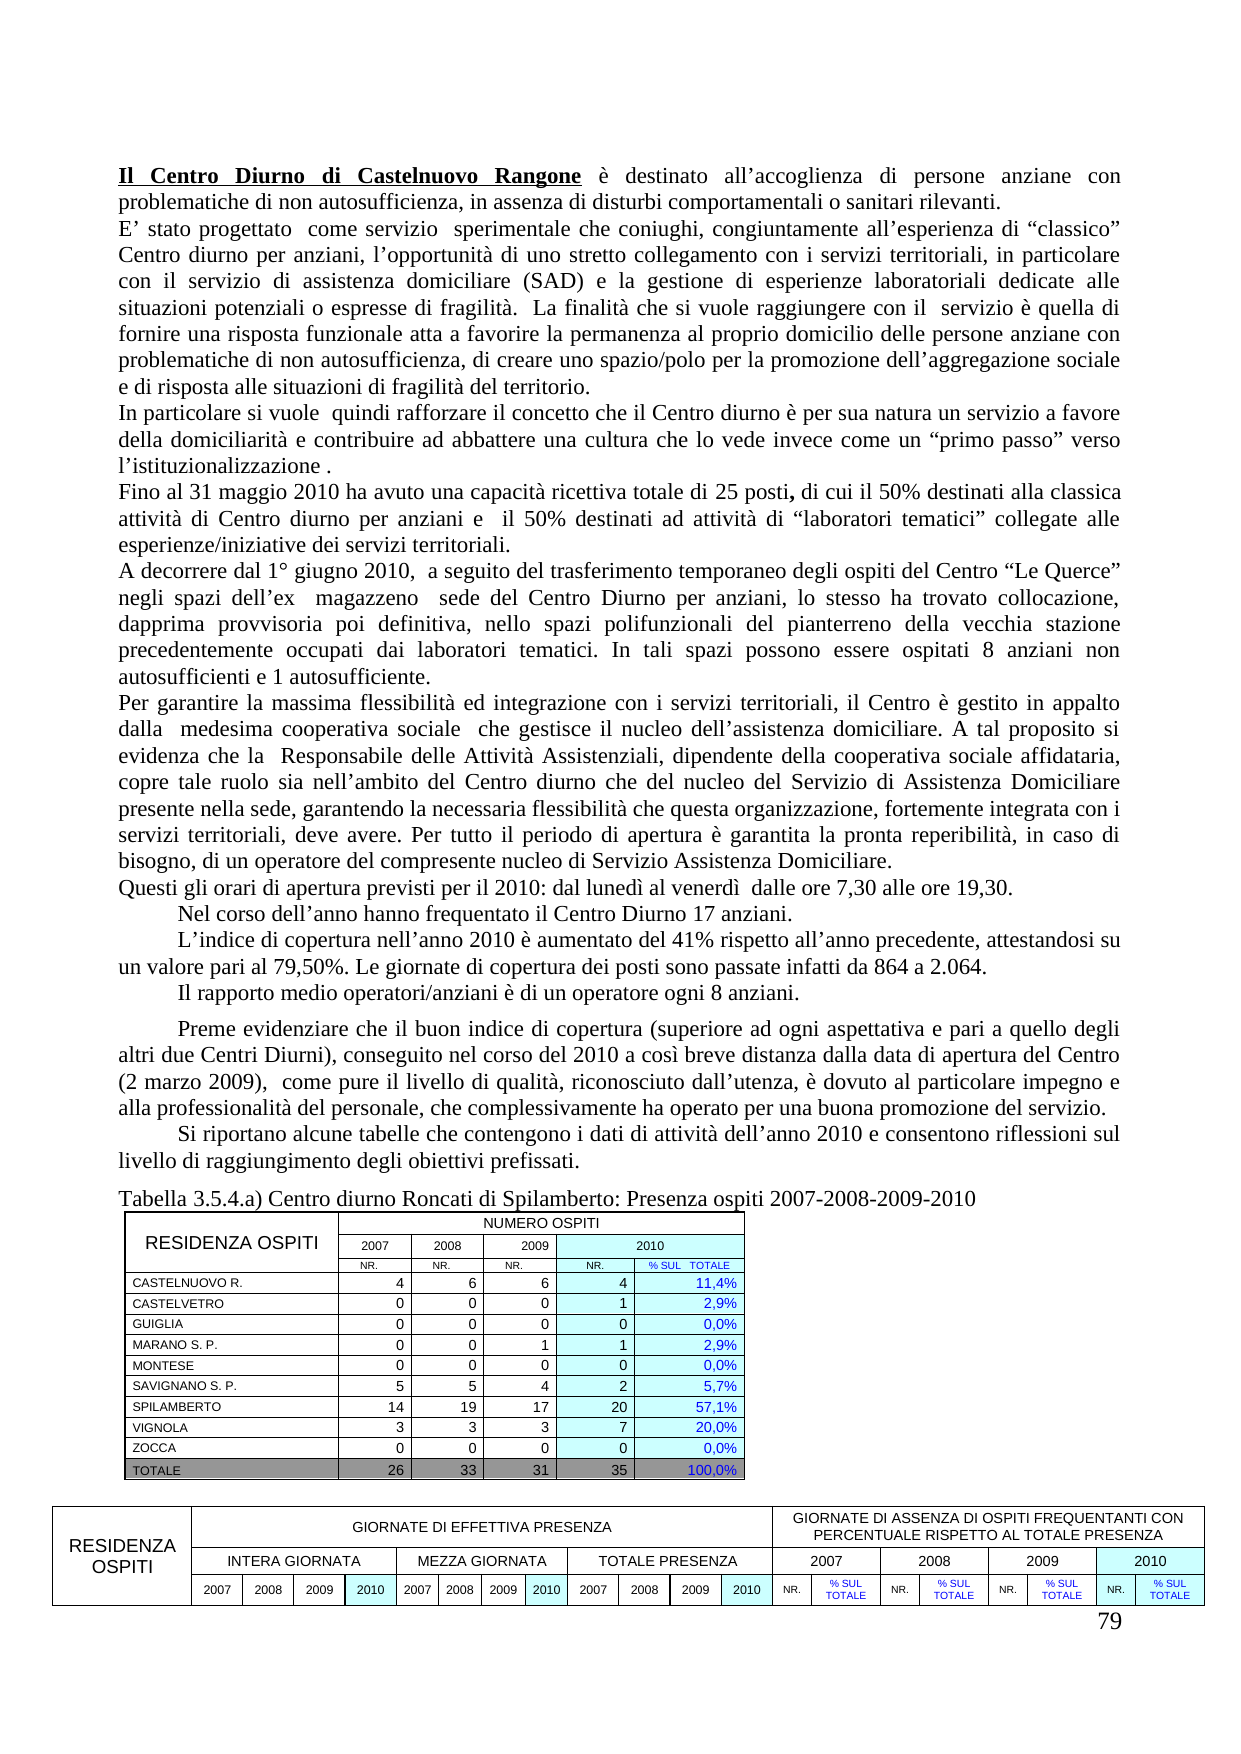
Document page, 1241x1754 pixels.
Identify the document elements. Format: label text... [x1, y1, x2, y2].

text Il rapporto medio operatori/anziani è di un operatore ogni 8 anziani. [118, 979, 1122, 1005]
table_cell 0 [484, 1294, 556, 1313]
table_cell 4 [557, 1273, 634, 1293]
table_cell VIGNOLA [126, 1418, 338, 1437]
table_cell GUIGLIA [126, 1315, 338, 1334]
table_cell 0 [339, 1315, 411, 1334]
table_cell NR. [557, 1259, 634, 1272]
table_cell MARANO S. P. [126, 1335, 338, 1355]
table_cell 14 [339, 1397, 411, 1417]
table_cell 0 [339, 1356, 411, 1375]
table_cell % SUL TOTALE [812, 1575, 880, 1605]
table_cell 100,0% [635, 1459, 744, 1478]
text E’ stato progettato come servizio sperimentale che coniughi, congiuntamente all’esperienza di “classico” Centro diurno per anziani, l’opportunità di uno stretto collegamento con i servizi territoriali, in particolare con il servizio di assistenza domiciliare (SAD) e la gestione di esperienze laboratoriali dedicate alle situazioni potenziali o espresse di fragilità. La finalità che si vuole raggiungere con il servizio è quella di fornire una risposta funzionale atta a favorire la permanenza al proprio domicilio delle persone anziane con problematiche di non autosufficienza, di creare uno spazio/polo per la promozione dell’aggregazione sociale e di risposta alle situazioni di fragilità del territorio. [118, 215, 1122, 399]
table_cell 0 [412, 1315, 483, 1334]
table_cell 0 [557, 1438, 634, 1458]
table_cell 2007 [568, 1575, 618, 1605]
table_cell 3 [484, 1418, 556, 1437]
table_cell 2009 [671, 1575, 721, 1605]
table_cell 2010 [722, 1575, 772, 1605]
table_header RESIDENZA OSPITI [126, 1213, 338, 1272]
table_cell 2008 [619, 1575, 669, 1605]
table_cell 2008 [439, 1575, 481, 1605]
table_cell 5 [339, 1376, 411, 1396]
table_cell 26 [339, 1459, 411, 1478]
table_cell 57,1% [635, 1397, 744, 1417]
table_cell 4 [484, 1376, 556, 1396]
table_cell 2 [557, 1376, 634, 1396]
text Il Centro Diurno di Castelnuovo Rangone è destinato all’accoglienza di persone anziane con problematiche di non autosufficienza, in assenza di disturbi comportamentali o sanitari rilevanti. [118, 162, 1122, 215]
table_cell TOTALE [126, 1459, 338, 1478]
table_cell 2009 [482, 1575, 525, 1605]
table_cell 2009 [989, 1548, 1096, 1574]
table_cell 19 [412, 1397, 483, 1417]
table_cell 2008 [243, 1575, 293, 1605]
table_cell 2007 [339, 1235, 411, 1258]
text L’indice di copertura nell’anno 2010 è aumentato del 41% rispetto all’anno precedente, attestandosi su un valore pari al 79,50%. Le giornate di copertura dei posti sono passate infatti da 864 a 2.064. [118, 926, 1122, 979]
table_cell CASTELVETRO [126, 1294, 338, 1313]
table_cell NR. [773, 1575, 811, 1605]
text Tabella 3.5.4.a) Centro diurno Roncati di Spilamberto: Presenza ospiti 2007-2008-2009-2010 [118, 1183, 1122, 1211]
text In particolare si vuole quindi rafforzare il concetto che il Centro diurno è per sua natura un servizio a favore della domiciliarità e contribuire ad abbattere una cultura che lo vede invece come un “primo passo” verso l’istituzionalizzazione . [118, 399, 1122, 478]
table_cell MONTESE [126, 1356, 338, 1375]
table_cell SPILAMBERTO [126, 1397, 338, 1417]
table_cell NR. [881, 1575, 919, 1605]
table_cell 2008 [412, 1235, 483, 1258]
table_cell 0 [557, 1356, 634, 1375]
text Per garantire la massima flessibilità ed integrazione con i servizi territoriali, il Centro è gestito in appalto dalla medesima cooperativa sociale che gestisce il nucleo dell’assistenza domiciliare. A tal proposito si evidenza che la Responsabile delle Attività Assistenziali, dipendente della cooperativa sociale affidataria, copre tale ruolo sia nell’ambito del Centro diurno che del nucleo del Servizio di Assistenza Domiciliare presente nella sede, garantendo la necessaria flessibilità che questa organizzazione, fortemente integrata con i servizi territoriali, deve avere. Per tutto il periodo di apertura è garantita la pronta reperibilità, in caso di bisogno, di un operatore del compresente nucleo di Servizio Assistenza Domiciliare. [118, 689, 1122, 874]
table_cell % SUL TOTALE [635, 1259, 744, 1272]
table_cell 0,0% [635, 1315, 744, 1334]
table_cell 3 [412, 1418, 483, 1437]
table_cell SAVIGNANO S. P. [126, 1376, 338, 1396]
table_cell 0,0% [635, 1438, 744, 1458]
table_cell 0 [484, 1438, 556, 1458]
table_cell 3 [339, 1418, 411, 1437]
table_cell 6 [412, 1273, 483, 1293]
text A decorrere dal 1° giugno 2010, a seguito del trasferimento temporaneo degli ospiti del Centro “Le Querce” negli spazi dell’ex magazzeno sede del Centro Diurno per anziani, lo stesso ha trovato collocazione, dapprima provvisoria poi definitiva, nello spazi polifunzionali del pianterreno della vecchia stazione precedentemente occupati dai laboratori tematici. In tali spazi possono essere ospitati 8 anziani non autosufficienti e 1 autosufficiente. [118, 557, 1122, 689]
table_cell 2,9% [635, 1335, 744, 1355]
table_cell % SUL TOTALE [920, 1575, 988, 1605]
table_cell 33 [412, 1459, 483, 1478]
table_cell INTERA GIORNATA [192, 1548, 396, 1574]
table_cell NR. [484, 1259, 556, 1272]
table_cell MEZZA GIORNATA [397, 1548, 567, 1574]
table_cell 11,4% [635, 1273, 744, 1293]
table_cell 31 [484, 1459, 556, 1478]
table_cell 4 [339, 1273, 411, 1293]
table_cell 1 [557, 1335, 634, 1355]
table_cell 0 [412, 1294, 483, 1313]
table_cell 6 [484, 1273, 556, 1293]
table_cell 2010 [526, 1575, 567, 1605]
table_header RESIDENZA OSPITI [53, 1507, 191, 1605]
table_cell 5,7% [635, 1376, 744, 1396]
text Preme evidenziare che il buon indice di copertura (superiore ad ogni aspettativa e pari a quello degli altri due Centri Diurni), conseguito nel corso del 2010 a così breve distanza dalla data di apertura del Centro (2 marzo 2009), come pure il livello di qualità, riconosciuto dall’utenza, è dovuto al particolare impegno e alla professionalità del personale, che complessivamente ha operato per una buona promozione del servizio. [118, 1015, 1122, 1120]
table_cell 17 [484, 1397, 556, 1417]
table_cell 0 [412, 1356, 483, 1375]
table_cell 0,0% [635, 1356, 744, 1375]
table_header GIORNATE DI EFFETTIVA PRESENZA [192, 1507, 772, 1547]
table_cell 0 [412, 1438, 483, 1458]
table_cell NR. [412, 1259, 483, 1272]
table_cell NR. [989, 1575, 1027, 1605]
table_cell 2007 [773, 1548, 880, 1574]
table_cell 35 [557, 1459, 634, 1478]
table_cell 1 [484, 1335, 556, 1355]
table_cell 2007 [397, 1575, 438, 1605]
table_cell NR. [1097, 1575, 1135, 1605]
table_cell 0 [339, 1294, 411, 1313]
table_cell 1 [557, 1294, 634, 1313]
table_cell 2008 [881, 1548, 988, 1574]
table_cell % SUL TOTALE [1136, 1575, 1204, 1605]
table_cell 2,9% [635, 1294, 744, 1313]
table_cell 0 [412, 1335, 483, 1355]
table_cell 0 [339, 1335, 411, 1355]
table_cell NR. [339, 1259, 411, 1272]
text Si riportano alcune tabelle che contengono i dati di attività dell’anno 2010 e consentono riflessioni sul livello di raggiungimento degli obiettivi prefissati. [118, 1120, 1122, 1173]
table_cell ZOCCA [126, 1438, 338, 1458]
table_header NUMERO OSPITI [339, 1213, 744, 1233]
table_cell 2010 [346, 1575, 396, 1605]
table_cell 0 [484, 1315, 556, 1334]
table_cell 5 [412, 1376, 483, 1396]
table_cell CASTELNUOVO R. [126, 1273, 338, 1293]
table_cell 2009 [294, 1575, 344, 1605]
table_cell 0 [557, 1315, 634, 1334]
table_header GIORNATE DI ASSENZA DI OSPITI FREQUENTANTI CON PERCENTUALE RISPETTO AL TOTALE PRESENZA [773, 1507, 1204, 1547]
table_cell 0 [339, 1438, 411, 1458]
table_cell 2007 [192, 1575, 242, 1605]
table_cell 0 [484, 1356, 556, 1375]
table_cell 2009 [484, 1235, 556, 1258]
table_cell 2010 [557, 1235, 744, 1258]
table_cell 20 [557, 1397, 634, 1417]
text Questi gli orari di apertura previsti per il 2010: dal lunedì al venerdì dalle ore 7,30 alle ore 19,30. [118, 874, 1122, 900]
text Nel corso dell’anno hanno frequentato il Centro Diurno 17 anziani. [118, 900, 1122, 926]
table_cell 2010 [1097, 1548, 1204, 1574]
table_cell 20,0% [635, 1418, 744, 1437]
table_cell 7 [557, 1418, 634, 1437]
table_cell TOTALE PRESENZA [568, 1548, 772, 1574]
table_cell % SUL TOTALE [1028, 1575, 1096, 1605]
text Fino al 31 maggio 2010 ha avuto una capacità ricettiva totale di 25 posti, di cui il 50% destinati alla classica attività di Centro diurno per anziani e il 50% destinati ad attività di “laboratori tematici” collegate alle esperienze/iniziative dei servizi territoriali. [118, 478, 1122, 557]
